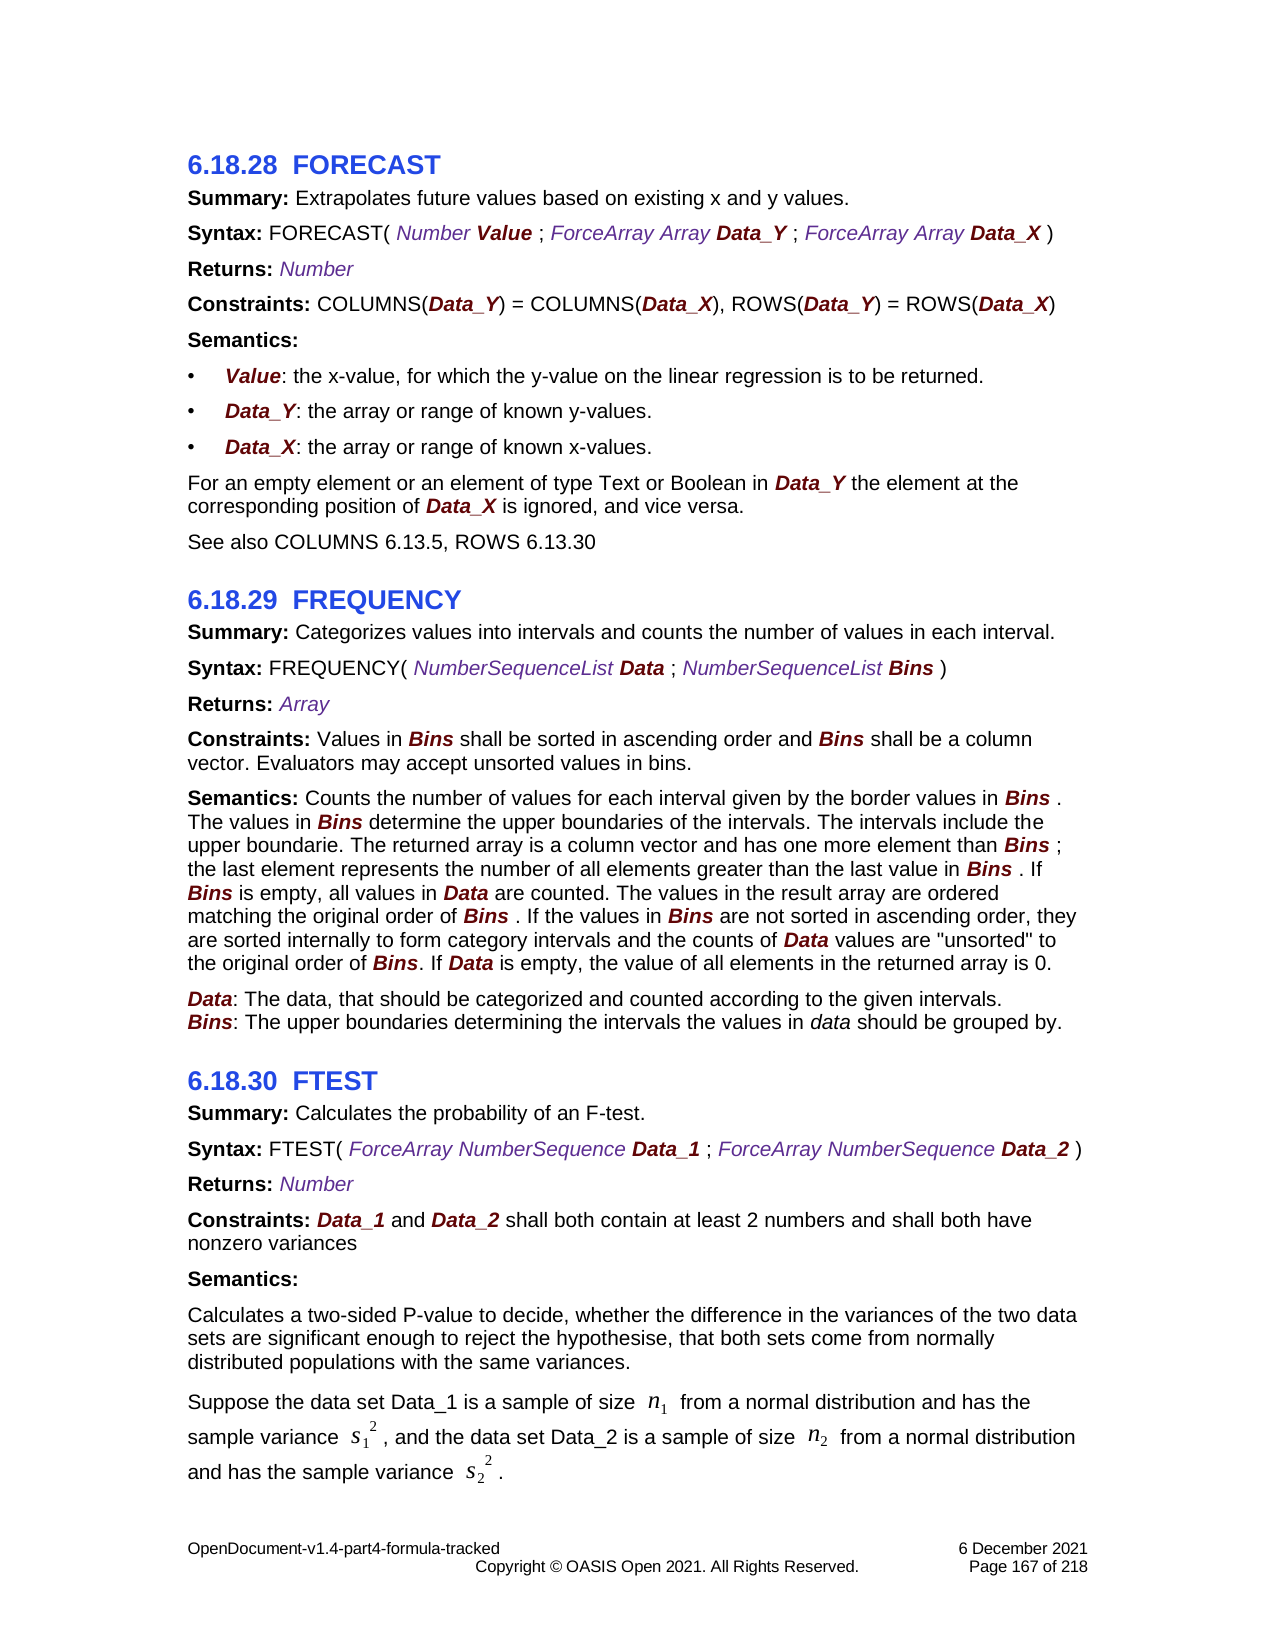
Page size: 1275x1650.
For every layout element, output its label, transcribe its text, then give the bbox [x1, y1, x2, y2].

text Returns: Number [187, 257, 1088, 281]
text Semantics: [187, 328, 1088, 352]
text Summary: Categorizes values into intervals and counts the number of values in each interval. [187, 621, 1088, 644]
text Summary: Calculates the probability of an F-test. [187, 1101, 1088, 1125]
subtitle FORECAST [187, 150, 1088, 180]
text Constraints: COLUMNS(Data_Y) = COLUMNS(Data_X), ROWS(Data_Y) = ROWS(Data_X) [187, 293, 1088, 316]
text Syntax: FORECAST( Number Value ; ForceArray Array Data_Y ; ForceArray Array Data_X ) [187, 222, 1088, 245]
text Constraints: Data_1 and Data_2 shall both contain at least 2 numbers and shall both have nonzero variances [187, 1208, 1088, 1255]
list Value: the x-value, for which the y-value on the linear regression is to be returned. [187, 364, 1088, 388]
list Data_Y: the array or range of known y-values. [187, 400, 1088, 423]
text Returns: Array [187, 692, 1088, 716]
text Returns: Number [187, 1173, 1088, 1196]
list Data_X: the array or range of known x-values. [187, 435, 1088, 459]
text Semantics: Counts the number of values for each interval given by the border values in Bins . The values in Bins determine the upper boundaries of the intervals. The intervals include the upper boundarie. The returned array is a column vector and has one more element than Bins ; the last element represents the number of all elements greater than the last value in Bins . If Bins is empty, all values in Data are counted. The values in the result array are ordered matching the original order of Bins . If the values in Bins are not sorted in ascending order, they are sorted internally to form category intervals and the counts of Data values are "unsorted" to the original order of Bins. If Data is empty, the value of all elements in the returned array is 0. [187, 787, 1088, 975]
text Constraints: Values in Bins shall be sorted in ascending order and Bins shall be a column vector. Evaluators may accept unsorted values in bins. [187, 728, 1088, 775]
subtitle FTEST [187, 1065, 1088, 1095]
text For an empty element or an element of type Text or Boolean in Data_Y the element at the corresponding position of Data_X is ignored, and vice versa. [187, 471, 1088, 518]
subtitle FREQUENCY [187, 585, 1088, 615]
text Suppose the data set Data_1 is a sample of size from a normal distribution and has the sample variance , and the data set Data_2 is a sample of size from a normal distribution and has the sample variance . [187, 1386, 1088, 1487]
text Syntax: FTEST( ForceArray NumberSequence Data_1 ; ForceArray NumberSequence Data_2 ) [187, 1137, 1088, 1161]
text Summary: Extrapolates future values based on existing x and y values. [187, 186, 1088, 209]
text Semantics: [187, 1267, 1088, 1291]
text Data: The data, that should be categorized and counted according to the given intervals. Bins: The upper boundaries determining the intervals the values in data should be grouped by. [187, 987, 1088, 1034]
text Calculates a two-sided P-value to decide, whether the difference in the variances of the two data sets are significant enough to reject the hypothesise, that both sets come from normally distributed populations with the same variances. [187, 1303, 1088, 1374]
text Syntax: FREQUENCY( NumberSequenceList Data ; NumberSequenceList Bins ) [187, 656, 1088, 680]
text See also COLUMNS 6.13.5, ROWS 6.13.30 [187, 530, 1088, 554]
